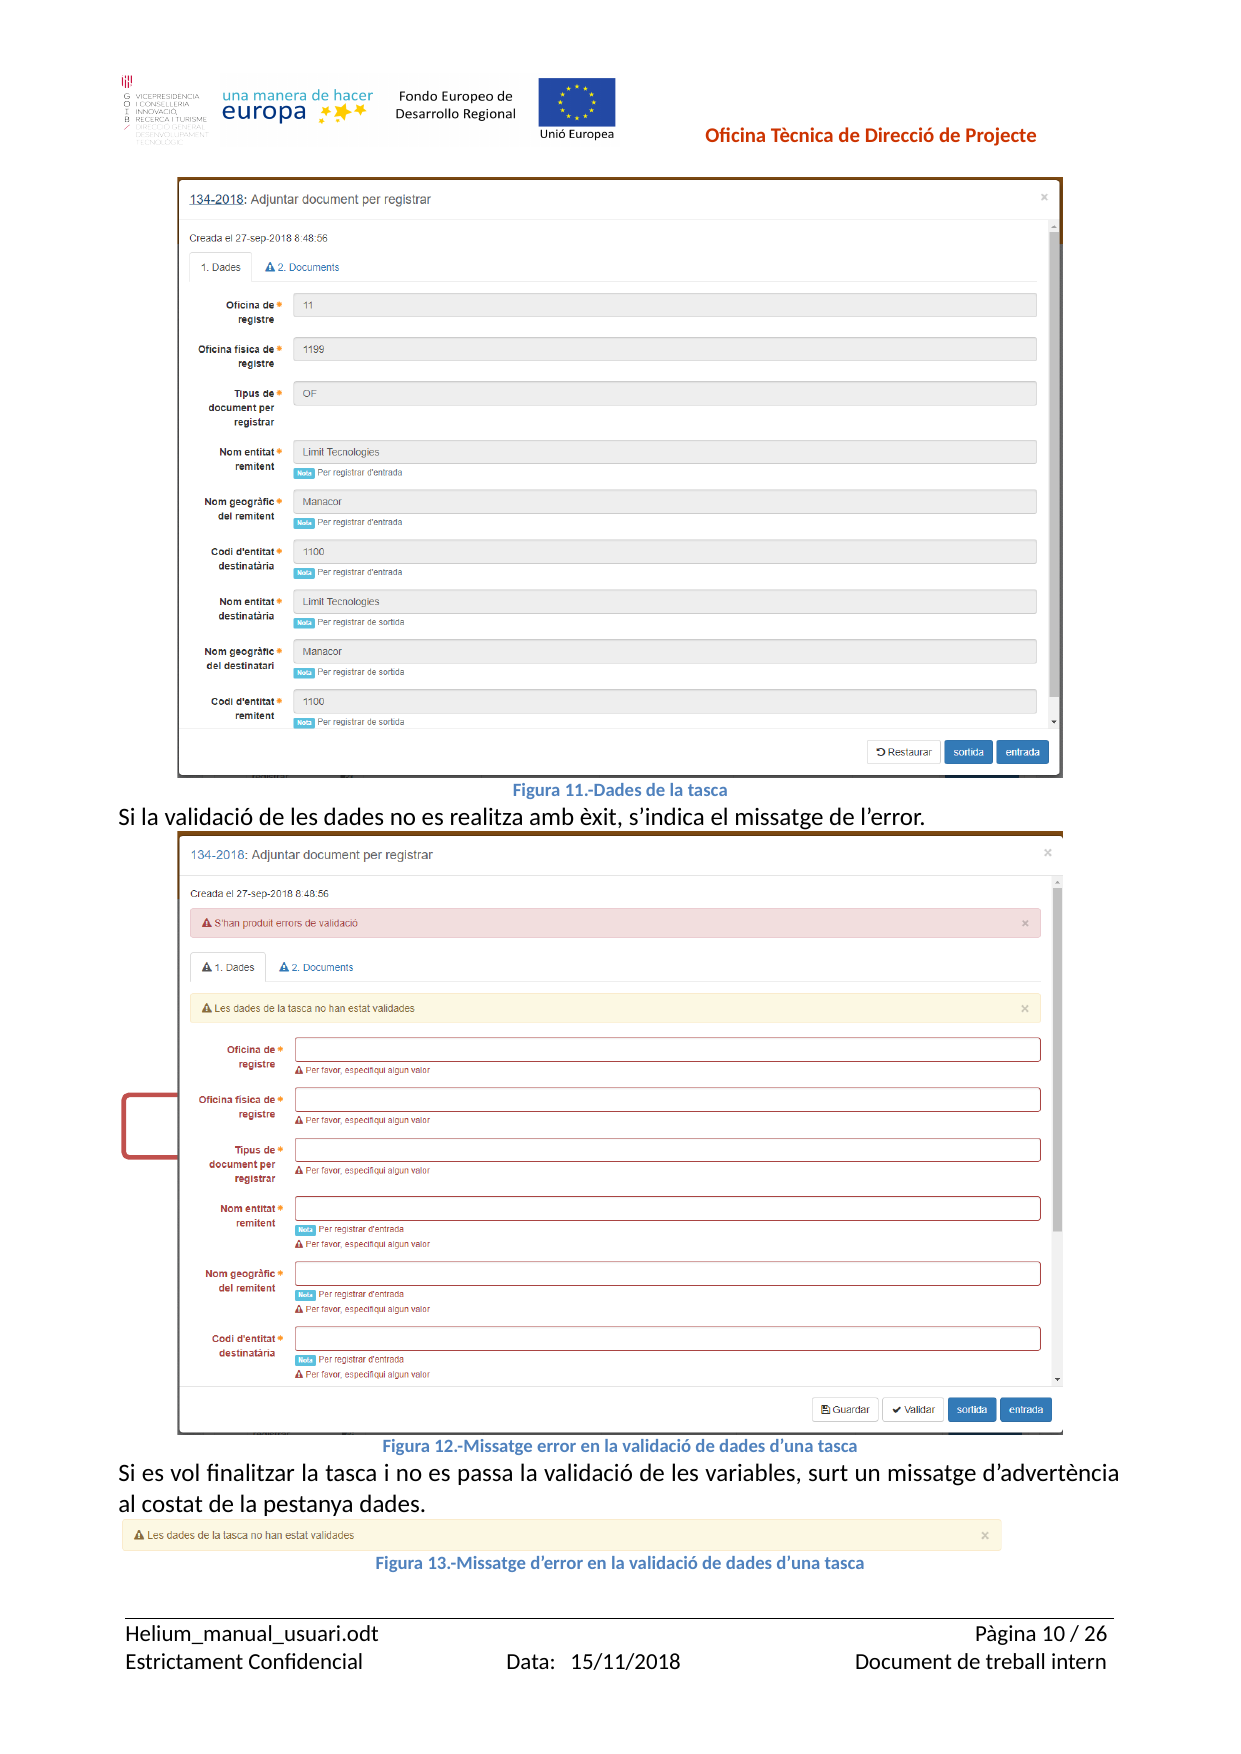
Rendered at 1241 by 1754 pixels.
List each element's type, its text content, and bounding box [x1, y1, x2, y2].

picture [219, 73, 621, 147]
picture [177, 831, 1063, 1435]
text Figura 12.-Missatge error en la validació de dades d’una tasca [118, 1434, 1122, 1457]
picture [118, 1518, 1004, 1552]
text Si es vol finalitzar la tasca i no es passa la validació de les variables, surt un missatge d’advertència al costat de la pestanya dades. [118, 1457, 1122, 1518]
picture [177, 177, 1063, 778]
picture [118, 73, 213, 147]
text Figura 11.-Dades de la tasca [118, 778, 1122, 801]
text Si la validació de les dades no es realitza amb èxit, s’indica el missatge de l’error. [118, 801, 1122, 831]
text Figura 13.-Missatge d’error en la validació de dades d’una tasca [118, 1551, 1122, 1574]
